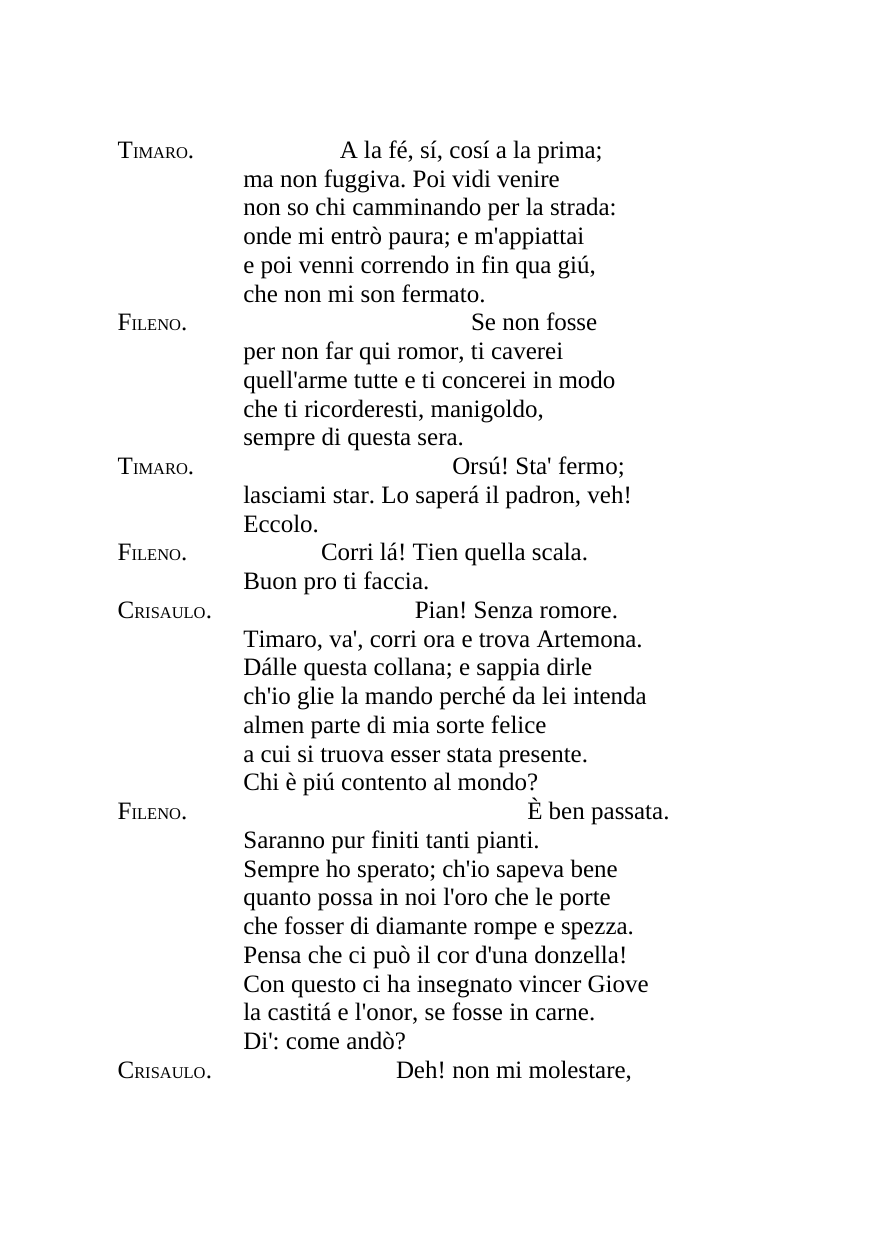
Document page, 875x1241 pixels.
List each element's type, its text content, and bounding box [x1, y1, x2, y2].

table_cell Timaro. [106, 451, 232, 537]
table_cell A la fé, sí, cosí a la prima; ma non fuggiva. Poi vidi venire non so chi camminando per la strada: onde mi entrò paura; e m'appiattai e poi venni correndo in fin qua giú, che non mi son fermato. [232, 135, 768, 307]
table_cell Pian! Senza romore. Timaro, va', corri ora e trova Artemona. Dálle questa collana; e sappia dirle ch'io glie la mando perché da lei intenda almen parte di mia sorte felice a cui si truova esser stata presente. Chi è piú contento al mondo? [232, 595, 768, 796]
table_cell Corri lá! Tien quella scala. Buon pro ti faccia. [232, 538, 768, 595]
table_cell Crisaulo. [106, 1055, 232, 1084]
table_cell Fileno. [106, 538, 232, 595]
table_cell Fileno. [106, 308, 232, 451]
table_cell È ben passata. Saranno pur finiti tanti pianti. Sempre ho sperato; ch'io sapeva bene quanto possa in noi l'oro che le porte che fosser di diamante rompe e spezza. Pensa che ci può il cor d'una donzella! Con questo ci ha insegnato vincer Giove la castitá e l'onor, se fosse in carne. Di': come andò? [232, 796, 768, 1055]
table_cell Crisaulo. [106, 595, 232, 796]
table_cell Fileno. [106, 796, 232, 1055]
table_cell Deh! non mi molestare, [232, 1055, 768, 1084]
table_cell Timaro. [106, 135, 232, 307]
table_cell Orsú! Sta' fermo; lasciami star. Lo saperá il padron, veh! Eccolo. [232, 451, 768, 537]
table_cell Se non fosse per non far qui romor, ti caverei quell'arme tutte e ti concerei in modo che ti ricorderesti, manigoldo, sempre di questa sera. [232, 308, 768, 451]
